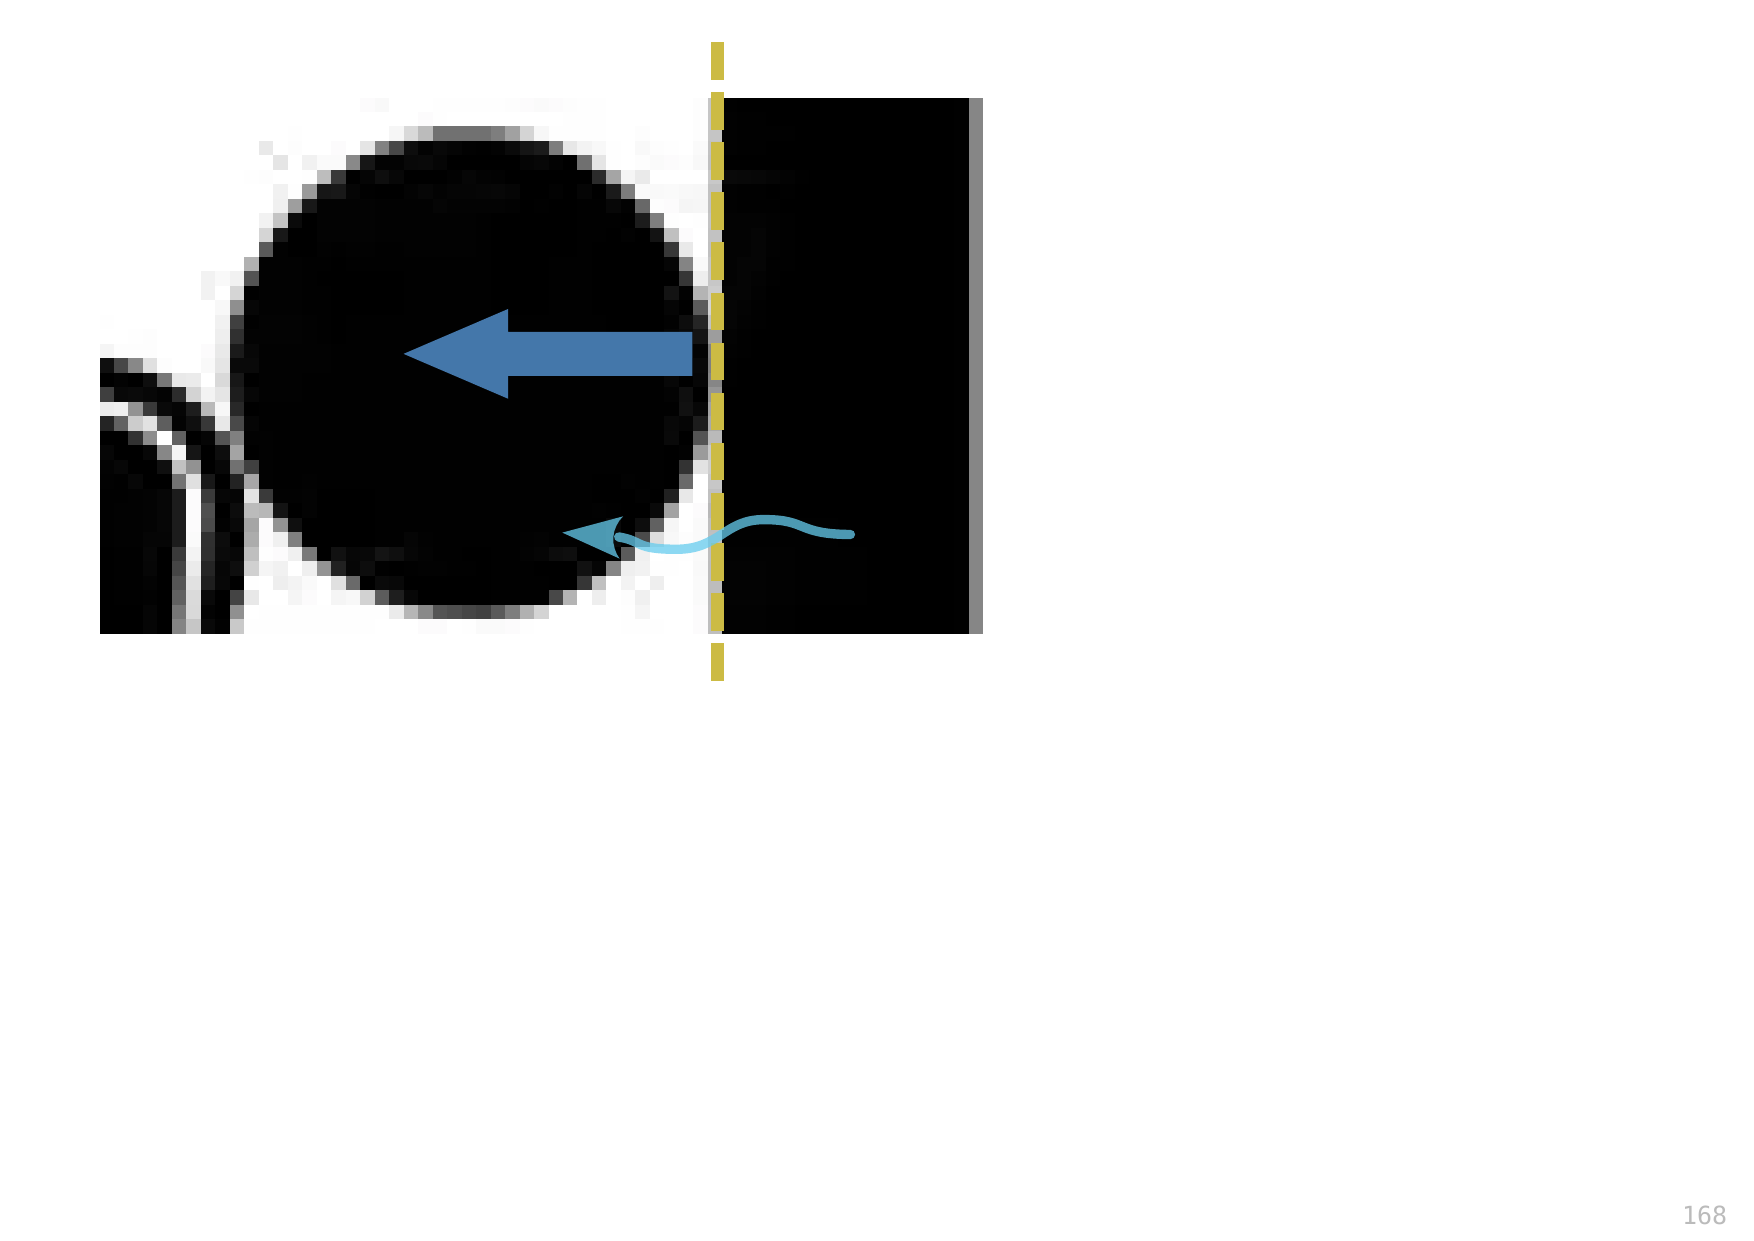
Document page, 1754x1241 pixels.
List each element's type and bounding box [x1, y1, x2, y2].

text_box [403, 308, 693, 399]
picture [100, 98, 998, 634]
